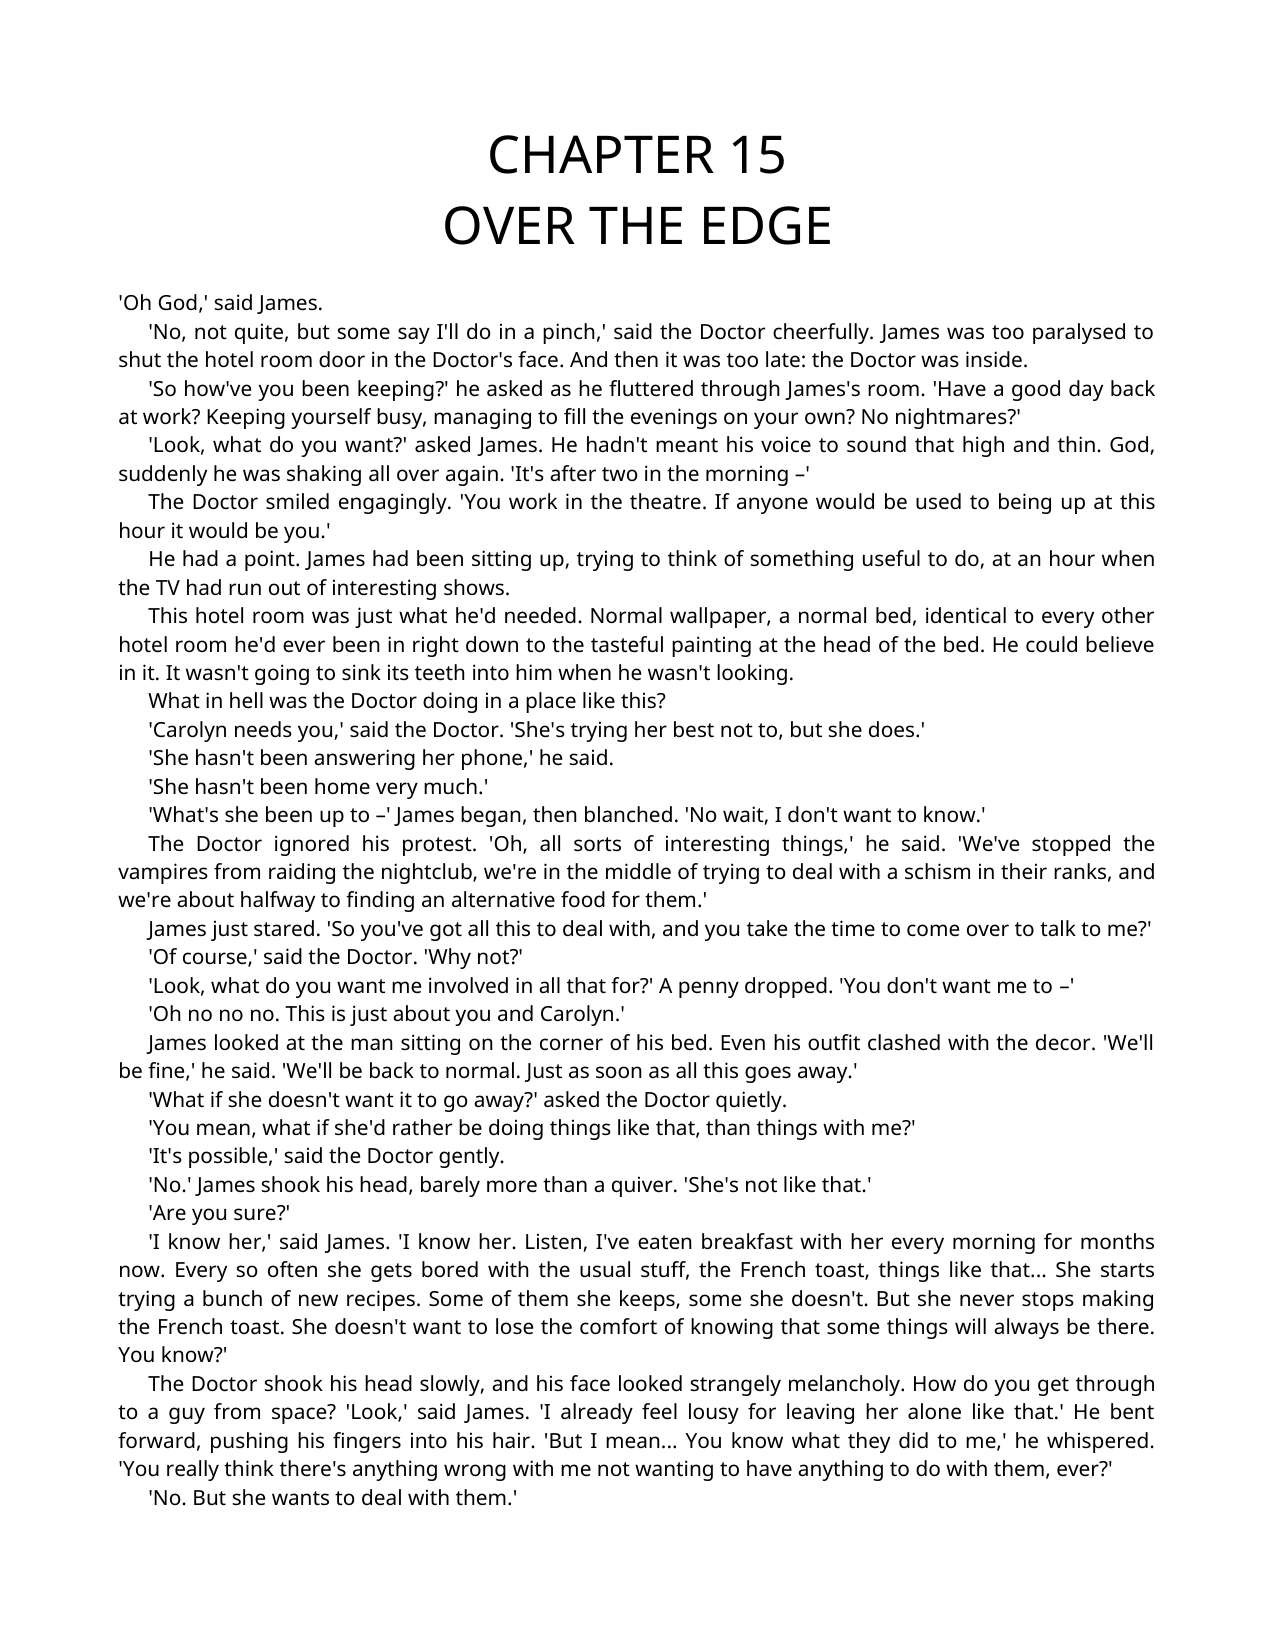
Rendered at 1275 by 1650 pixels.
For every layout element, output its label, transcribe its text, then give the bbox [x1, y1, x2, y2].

text 'No, not quite, but some say I'll do in a pinch,' said the Doctor cheerfully. James was too paralysed to shut the hotel room door in the Doctor's face. And then it was too late: the Doctor was inside. [118, 317, 1157, 374]
text 'Of course,' said the Doctor. 'Why not?' [118, 942, 1157, 971]
text James looked at the man sitting on the corner of his bed. Even his outfit clashed with the decor. 'We'll be fine,' he said. 'We'll be back to normal. Just as soon as all this goes away.' [118, 1028, 1157, 1085]
title CHAPTER 15 OVER THE EDGE [118, 118, 1157, 260]
text 'What if she doesn't want it to go away?' asked the Doctor quietly. [118, 1085, 1157, 1113]
text 'I know her,' said James. 'I know her. Listen, I've eaten breakfast with her every morning for months now. Every so often she gets bored with the usual stuff, the French toast, things like that... She starts trying a bunch of new recipes. Some of them she keeps, some she doesn't. But she never stops making the French toast. She doesn't want to lose the comfort of knowing that some things will always be there. You know?' [118, 1227, 1157, 1369]
text 'Oh God,' said James. [118, 288, 1157, 317]
text 'Oh no no no. This is just about you and Carolyn.' [118, 999, 1157, 1028]
text 'She hasn't been home very much.' [118, 772, 1157, 800]
text 'It's possible,' said the Doctor gently. [118, 1142, 1157, 1170]
text He had a point. James had been sitting up, trying to think of something useful to do, at an hour when the TV had run out of interesting shows. [118, 544, 1157, 601]
text James just stared. 'So you've got all this to deal with, and you take the time to come over to talk to me?' [118, 914, 1157, 942]
text The Doctor ignored his protest. 'Oh, all sorts of interesting things,' he said. 'We've stopped the vampires from raiding the nightclub, we're in the middle of trying to deal with a schism in their ranks, and we're about halfway to finding an alternative food for them.' [118, 829, 1157, 914]
text 'No.' James shook his head, barely more than a quiver. 'She's not like that.' [118, 1170, 1157, 1198]
text 'Carolyn needs you,' said the Doctor. 'She's trying her best not to, but she does.' [118, 715, 1157, 743]
text The Doctor smiled engagingly. 'You work in the theatre. If anyone would be used to being up at this hour it would be you.' [118, 487, 1157, 544]
text 'You mean, what if she'd rather be doing things like that, than things with me?' [118, 1113, 1157, 1142]
text This hotel room was just what he'd needed. Normal wallpaper, a normal bed, identical to every other hotel room he'd ever been in right down to the tasteful painting at the head of the bed. He could believe in it. It wasn't going to sink its teeth into him when he wasn't looking. [118, 601, 1157, 687]
text 'What's she been up to –' James began, then blanched. 'No wait, I don't want to know.' [118, 800, 1157, 829]
text 'Look, what do you want me involved in all that for?' A penny dropped. 'You don't want me to –' [118, 971, 1157, 999]
text 'So how've you been keeping?' he asked as he fluttered through James's room. 'Have a good day back at work? Keeping yourself busy, managing to fill the evenings on your own? No nightmares?' [118, 374, 1157, 431]
text What in hell was the Doctor doing in a place like this? [118, 687, 1157, 715]
text 'Are you sure?' [118, 1198, 1157, 1227]
text 'She hasn't been answering her phone,' he said. [118, 743, 1157, 772]
text The Doctor shook his head slowly, and his face looked strangely melancholy. How do you get through to a guy from space? 'Look,' said James. 'I already feel lousy for leaving her alone like that.' He bent forward, pushing his fingers into his hair. 'But I mean... You know what they did to me,' he whispered. 'You really think there's anything wrong with me not wanting to have anything to do with them, ever?' [118, 1369, 1157, 1483]
text 'No. But she wants to deal with them.' [118, 1483, 1157, 1511]
text 'Look, what do you want?' asked James. He hadn't meant his voice to sound that high and thin. God, suddenly he was shaking all over again. 'It's after two in the morning –' [118, 431, 1157, 487]
